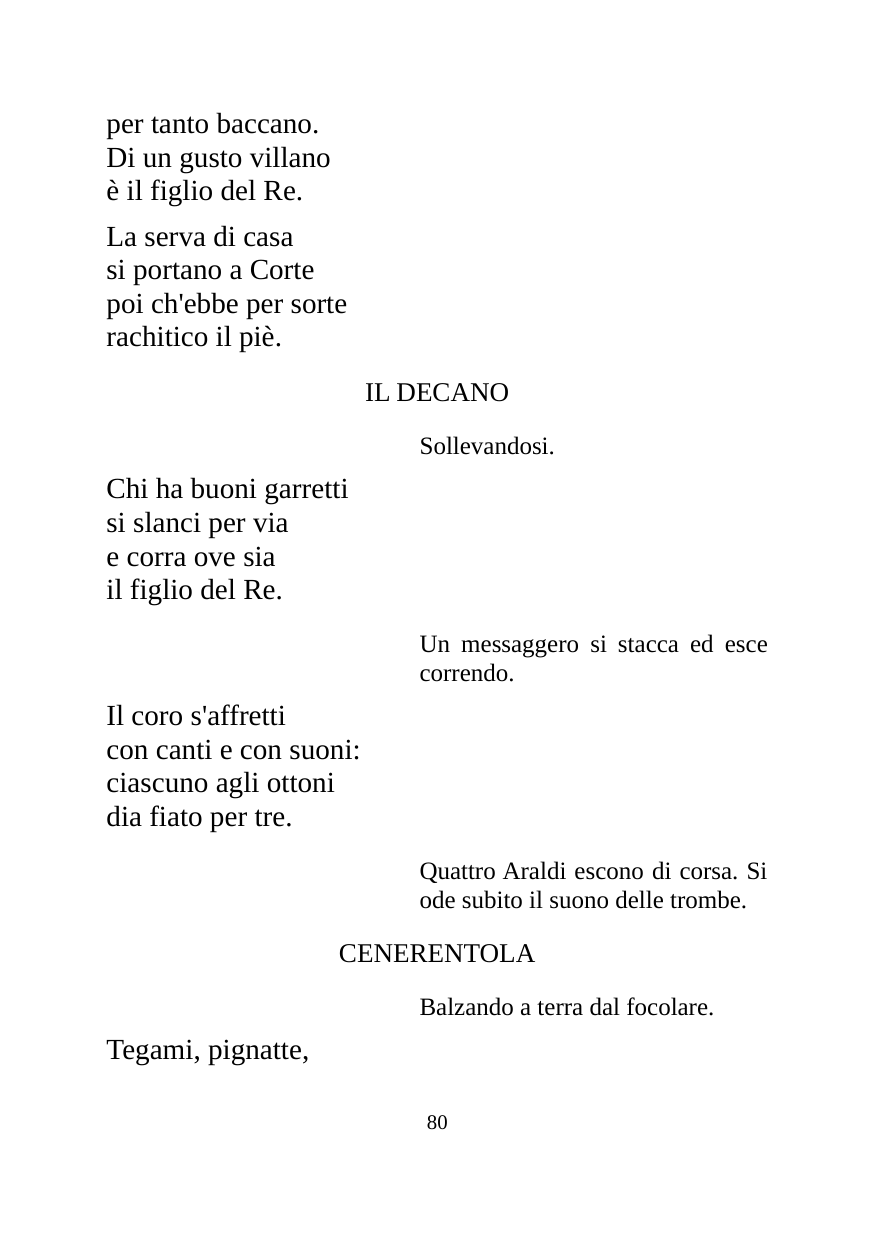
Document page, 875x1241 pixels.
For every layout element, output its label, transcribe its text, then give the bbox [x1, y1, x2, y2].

text per tanto baccano. Di un gusto villano è il figlio del Re. [106, 106, 768, 207]
text CENERENTOLA [106, 937, 768, 968]
text IL DECANO [106, 376, 768, 407]
text Sollevandosi. [419, 431, 768, 460]
text La serva di casa si portano a Corte poi ch'ebbe per sorte rachitico il piè. [106, 219, 768, 353]
text Quattro Araldi escono di corsa. Si ode subito il suono delle trombe. [419, 856, 768, 914]
text Chi ha buoni garretti si slanci per via e corra ove sia il figlio del Re. [106, 472, 768, 606]
text Un messaggero si stacca ed esce correndo. [419, 629, 768, 687]
text Tegami, pignatte, [106, 1032, 768, 1066]
text Il coro s'affretti con canti e con suoni: ciascuno agli ottoni dia fiato per tre. [106, 698, 768, 833]
text Balzando a terra dal focolare. [419, 992, 768, 1021]
